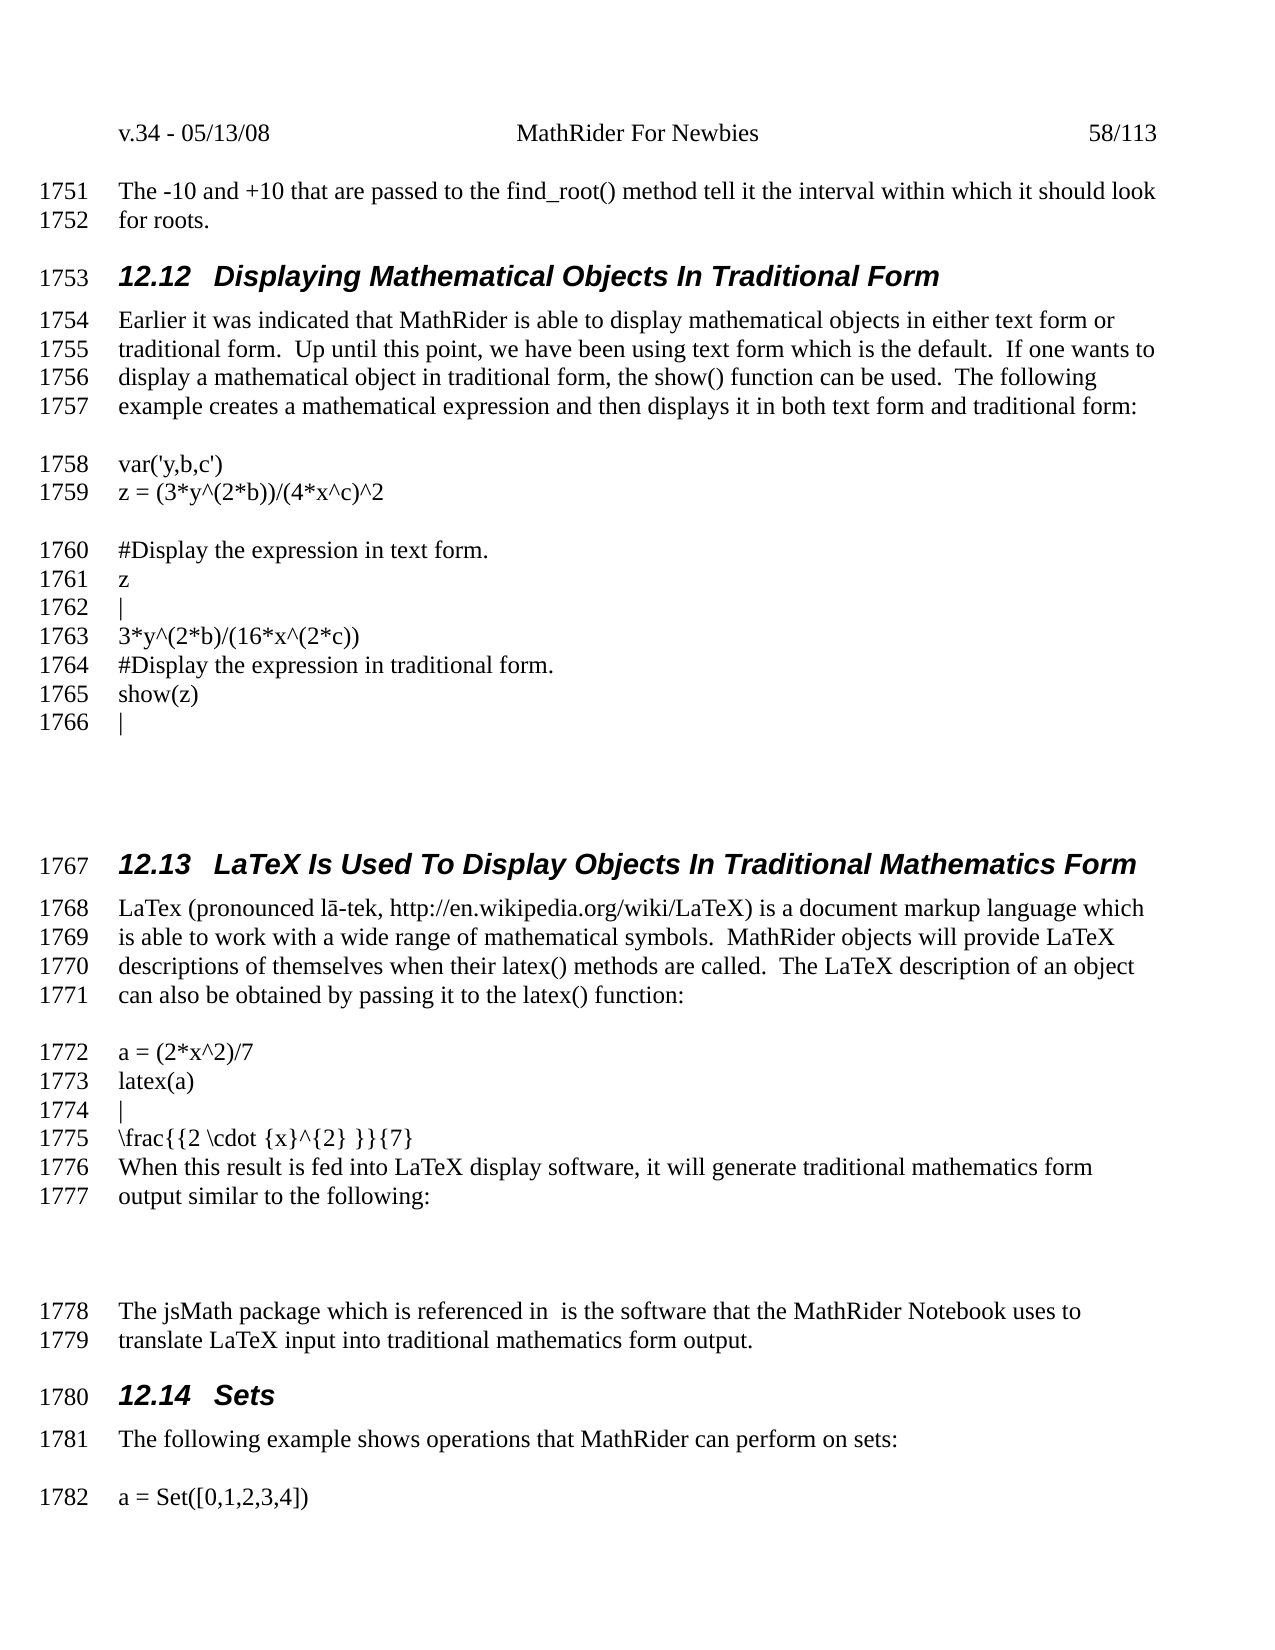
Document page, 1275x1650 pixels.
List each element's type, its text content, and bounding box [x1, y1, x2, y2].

text LaTex (pronounced lā-tek, http://en.wikipedia.org/wiki/LaTeX) is a document markup language which is able to work with a wide range of mathematical symbols. MathRider objects will provide LaTeX descriptions of themselves when their latex() methods are called. The LaTeX description of an object can also be obtained by passing it to the latex() function: [118, 893, 1157, 1008]
text | [118, 1095, 1157, 1123]
text 3*y^(2*b)/(16*x^(2*c)) [118, 621, 1157, 650]
text \frac{{2 \cdot {x}^{2} }}{7} [118, 1123, 1157, 1152]
text The following example shows operations that MathRider can perform on sets: [118, 1424, 1157, 1453]
text z [118, 564, 1157, 592]
text a = Set([0,1,2,3,4]) [118, 1482, 1157, 1511]
text z = (3*y^(2*b))/(4*x^c)^2 [118, 477, 1157, 506]
subtitle Sets [118, 1378, 1157, 1412]
text The jsMath package which is referenced in is the software that the MathRider Notebook uses to translate LaTeX input into traditional mathematics form output. [118, 1296, 1157, 1353]
text The -10 and +10 that are passed to the find_root() method tell it the interval within which it should look for roots. [118, 176, 1157, 234]
text a = (2*x^2)/7 [118, 1037, 1157, 1066]
text Earlier it was indicated that MathRider is able to display mathematical objects in either text form or traditional form. Up until this point, we have been using text form which is the default. If one wants to display a mathematical object in traditional form, the show() function can be used. The following example creates a mathematical expression and then displays it in both text form and traditional form: [118, 305, 1157, 420]
subtitle Displaying Mathematical Objects In Traditional Form [118, 259, 1157, 292]
text show(z) [118, 679, 1157, 707]
text latex(a) [118, 1066, 1157, 1095]
text | [118, 592, 1157, 621]
subtitle LaTeX Is Used To Display Objects In Traditional Mathematics Form [118, 847, 1157, 881]
text | [118, 707, 1157, 736]
text #Display the expression in text form. [118, 535, 1157, 564]
text #Display the expression in traditional form. [118, 650, 1157, 679]
text var('y,b,c') [118, 449, 1157, 477]
text When this result is fed into LaTeX display software, it will generate traditional mathematics form output similar to the following: [118, 1152, 1157, 1210]
